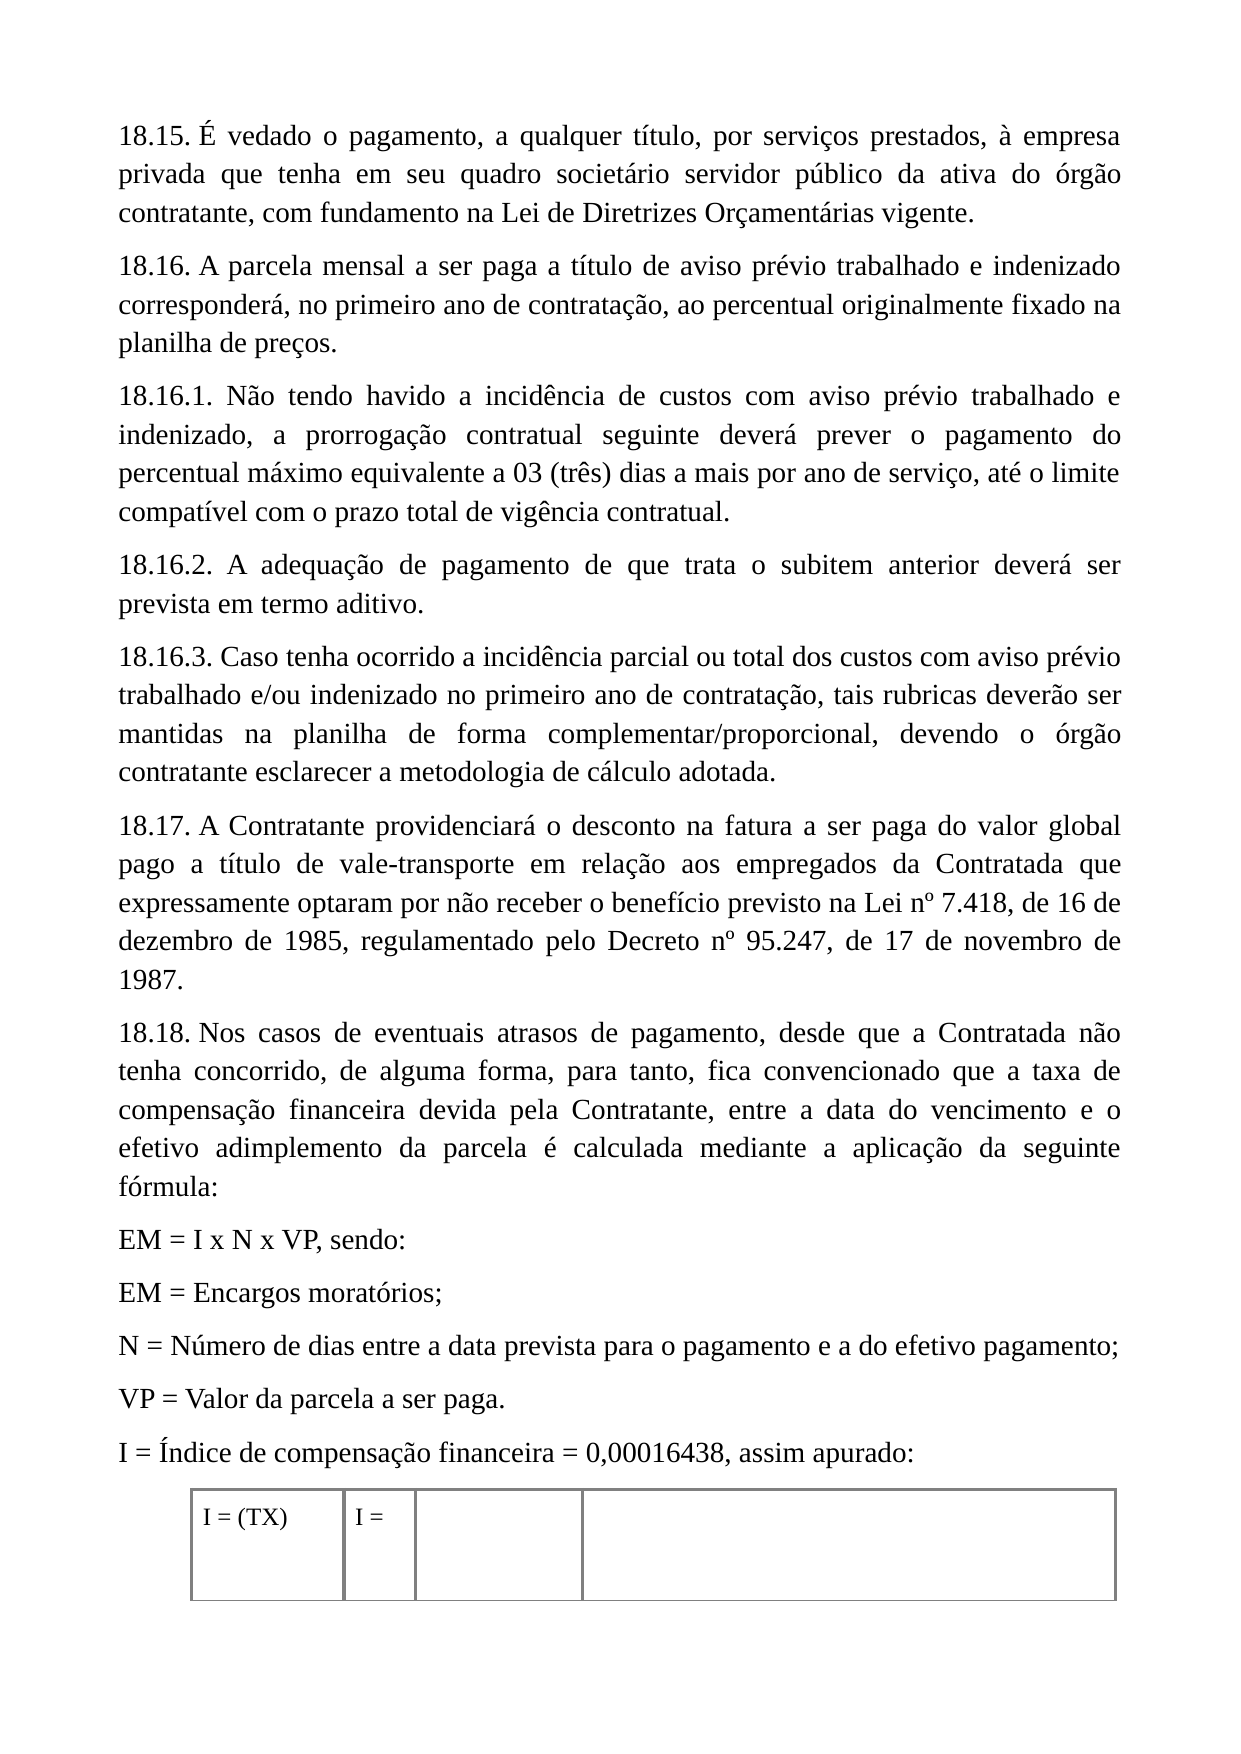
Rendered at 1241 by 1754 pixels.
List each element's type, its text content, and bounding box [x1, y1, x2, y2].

text 18.16.3. Caso tenha ocorrido a incidência parcial ou total dos custos com aviso prévio trabalhado e/ou indenizado no primeiro ano de contratação, tais rubricas deverão ser mantidas na planilha de forma complementar/proporcional, devendo o órgão contratante esclarecer a metodologia de cálculo adotada. [118, 639, 1122, 788]
text 18.15. É vedado o pagamento, a qualquer título, por serviços prestados, à empresa privada que tenha em seu quadro societário servidor público da ativa do órgão contratante, com fundamento na Lei de Diretrizes Orçamentárias vigente. [118, 118, 1122, 229]
text 18.17. A Contratante providenciará o desconto na fatura a ser paga do valor global pago a título de vale-transporte em relação aos empregados da Contratada que expressamente optaram por não receber o benefício previsto na Lei nº 7.418, de 16 de dezembro de 1985, regulamentado pelo Decreto nº 95.247, de 17 de novembro de 1987. [118, 808, 1122, 995]
text EM = I x N x VP, sendo: [118, 1222, 1122, 1256]
text 18.16.1. Não tendo havido a incidência de custos com aviso prévio trabalhado e indenizado, a prorrogação contratual seguinte deverá prever o pagamento do percentual máximo equivalente a 03 (três) dias a mais por ano de serviço, até o limite compatível com o prazo total de vigência contratual. [118, 378, 1122, 528]
text 18.16.2. A adequação de pagamento de que trata o subitem anterior deverá ser prevista em termo aditivo. [118, 547, 1122, 619]
table_header I = [346, 1491, 414, 1600]
text EM = Encargos moratórios; [118, 1275, 1122, 1309]
text N = Número de dias entre a data prevista para o pagamento e a do efetivo pagamento; [118, 1328, 1122, 1362]
text VP = Valor da parcela a ser paga. [118, 1382, 1122, 1415]
table_header [417, 1491, 581, 1600]
text I = Índice de compensação financeira = 0,00016438, assim apurado: [118, 1435, 1122, 1468]
table_header I = (TX) [193, 1491, 342, 1600]
table_header [584, 1491, 1114, 1600]
text 18.16. A parcela mensal a ser paga a título de aviso prévio trabalhado e indenizado corresponderá, no primeiro ano de contratação, ao percentual originalmente fixado na planilha de preços. [118, 248, 1122, 359]
text 18.18. Nos casos de eventuais atrasos de pagamento, desde que a Contratada não tenha concorrido, de alguma forma, para tanto, fica convencionado que a taxa de compensação financeira devida pela Contratante, entre a data do vencimento e o efetivo adimplemento da parcela é calculada mediante a aplicação da seguinte fórmula: [118, 1015, 1122, 1203]
